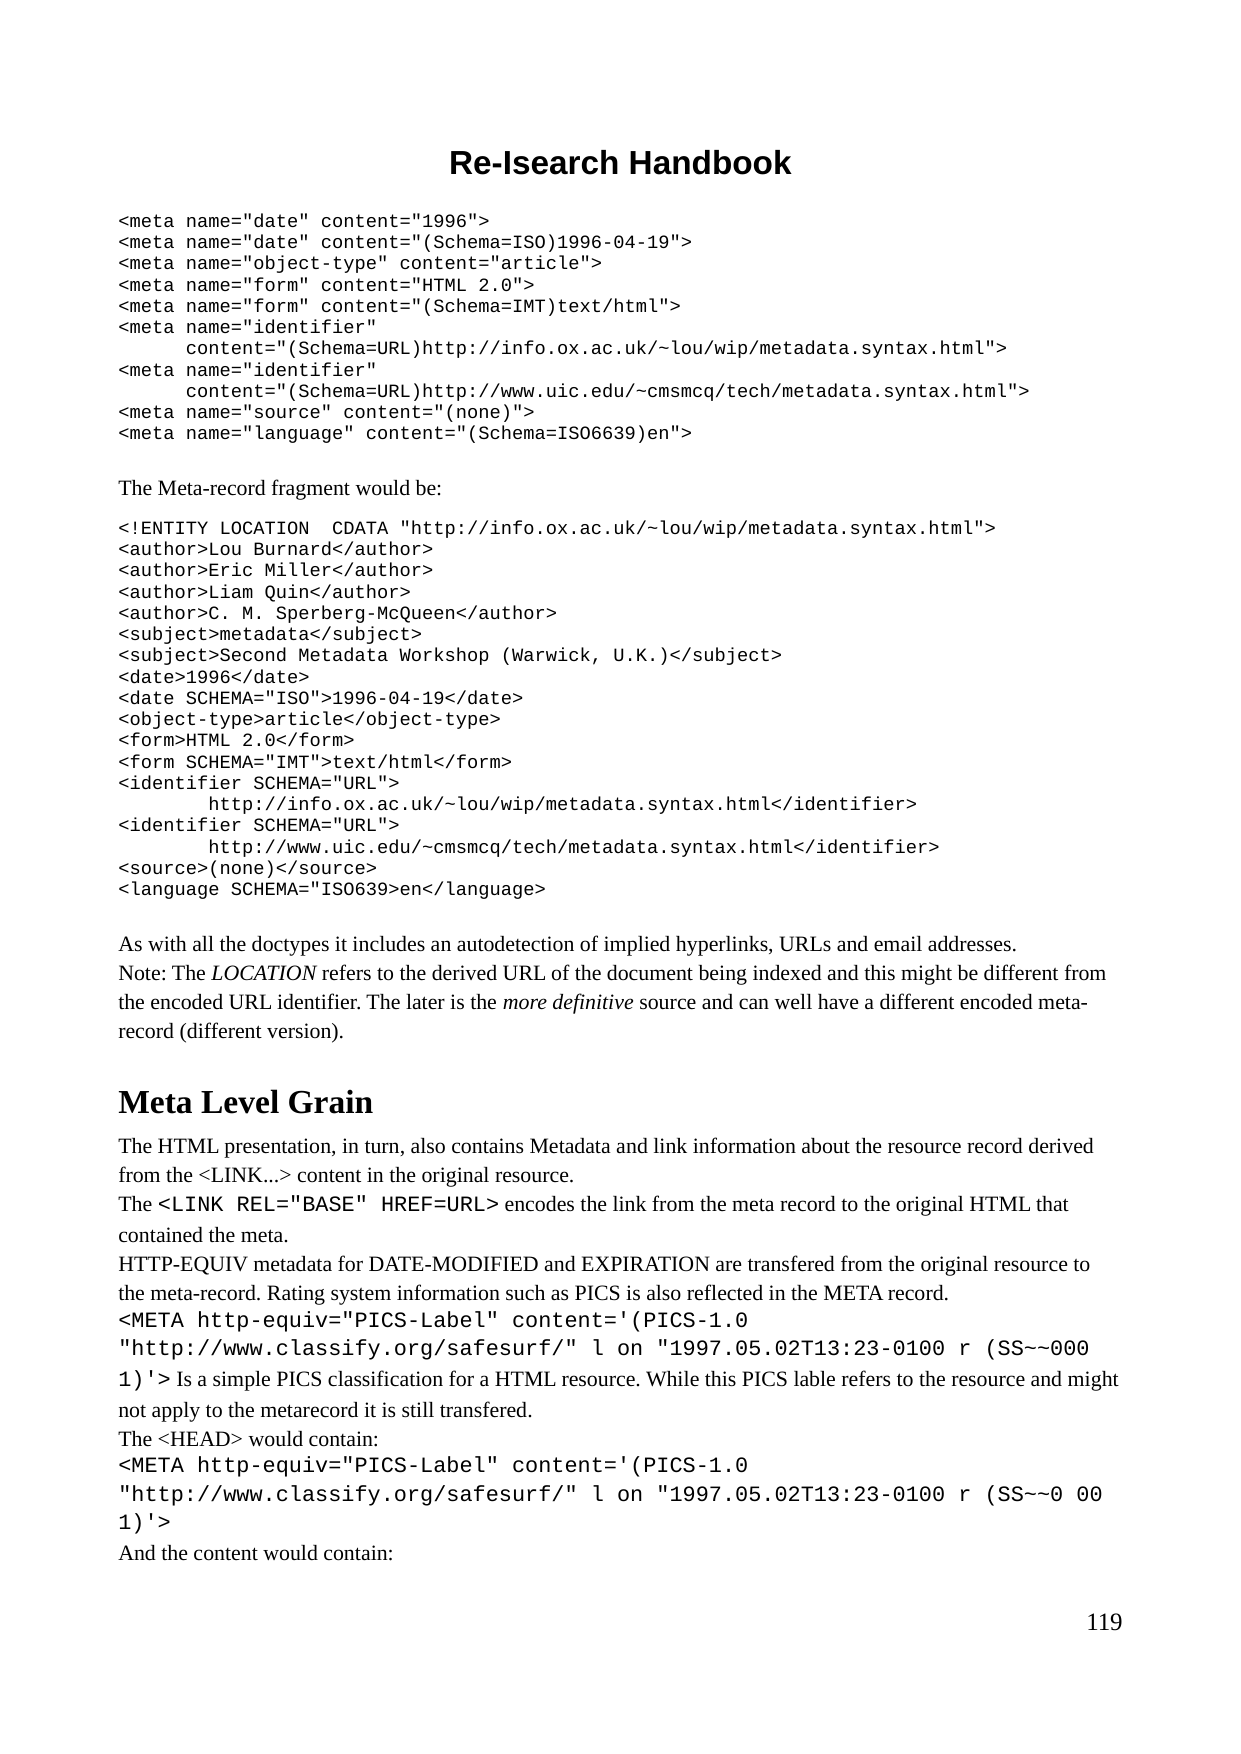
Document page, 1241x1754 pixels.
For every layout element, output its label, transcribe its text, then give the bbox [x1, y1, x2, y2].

text <author>Liam Quin</author> [118, 582, 1122, 604]
text <author>Eric Miller</author> [118, 561, 1122, 582]
text http://info.ox.ac.uk/~lou/wip/metadata.syntax.html</identifier> [118, 795, 1122, 816]
text <meta name="identifier" [118, 360, 1122, 382]
text <source>(none)</source> [118, 859, 1122, 880]
text <meta name="date" content="1996"> [118, 212, 1122, 233]
text <form>HTML 2.0</form> [118, 731, 1122, 752]
text <identifier SCHEMA="URL"> [118, 774, 1122, 795]
text content="(Schema=URL)http://info.ox.ac.uk/~lou/wip/metadata.syntax.html"> [118, 339, 1122, 360]
text The <HEAD> would contain: <META http-equiv="PICS-Label" content='(PICS-1.0 "http://www.classify.org/safesurf/" l on "1997.05.02T13:23-0100 r (SS~~0 00 1)'> And the content would contain: [118, 1426, 1122, 1565]
text <!ENTITY LOCATION CDATA "http://info.ox.ac.uk/~lou/wip/metadata.syntax.html"> [118, 519, 1122, 540]
text The <LINK REL="BASE" HREF=URL> encodes the link from the meta record to the original HTML that contained the meta. [118, 1191, 1122, 1247]
text As with all the doctypes it includes an autodetection of implied hyperlinks, URLs and email addresses. [118, 931, 1122, 956]
text The Meta-record fragment would be: [118, 475, 1122, 500]
text http://www.uic.edu/~cmsmcq/tech/metadata.syntax.html</identifier> [118, 837, 1122, 859]
text <meta name="date" content="(Schema=ISO)1996-04-19"> [118, 233, 1122, 254]
text <meta name="language" content="(Schema=ISO6639)en"> [118, 424, 1122, 445]
text <date SCHEMA="ISO">1996-04-19</date> [118, 689, 1122, 710]
text <meta name="source" content="(none)"> [118, 403, 1122, 424]
text <meta name="form" content="(Schema=IMT)text/html"> [118, 297, 1122, 318]
text <subject>Second Metadata Workshop (Warwick, U.K.)</subject> [118, 646, 1122, 667]
text <identifier SCHEMA="URL"> [118, 816, 1122, 837]
text <author>C. M. Sperberg-McQueen</author> [118, 604, 1122, 625]
text Note: The LOCATION refers to the derived URL of the document being indexed and this might be different from the encoded URL identifier. The later is the more definitive source and can well have a different encoded meta-record (different version). [118, 960, 1122, 1043]
text <meta name="identifier" [118, 318, 1122, 339]
text content="(Schema=URL)http://www.uic.edu/~cmsmcq/tech/metadata.syntax.html"> [118, 382, 1122, 403]
text <subject>metadata</subject> [118, 625, 1122, 646]
text <date>1996</date> [118, 667, 1122, 689]
text The HTML presentation, in turn, also contains Metadata and link information about the resource record derived from the <LINK...> content in the original resource. [118, 1133, 1122, 1188]
subtitle Meta Level Grain [118, 1082, 1122, 1121]
text <object-type>article</object-type> [118, 710, 1122, 731]
text <language SCHEMA="ISO639>en</language> [118, 880, 1122, 901]
text <meta name="form" content="HTML 2.0"> [118, 275, 1122, 297]
text <meta name="object-type" content="article"> [118, 254, 1122, 275]
text <author>Lou Burnard</author> [118, 540, 1122, 561]
text HTTP-EQUIV metadata for DATE-MODIFIED and EXPIRATION are transfered from the original resource to the meta-record. Rating system information such as PICS is also reflected in the META record. <META http-equiv="PICS-Label" content='(PICS-1.0 "http://www.classify.org/safesurf/" l on "1997.05.02T13:23-0100 r (SS~~000 1)'> Is a simple PICS classification for a HTML resource. While this PICS lable refers to the resource and might not apply to the metarecord it is still transfered. [118, 1251, 1122, 1422]
text <form SCHEMA="IMT">text/html</form> [118, 752, 1122, 774]
